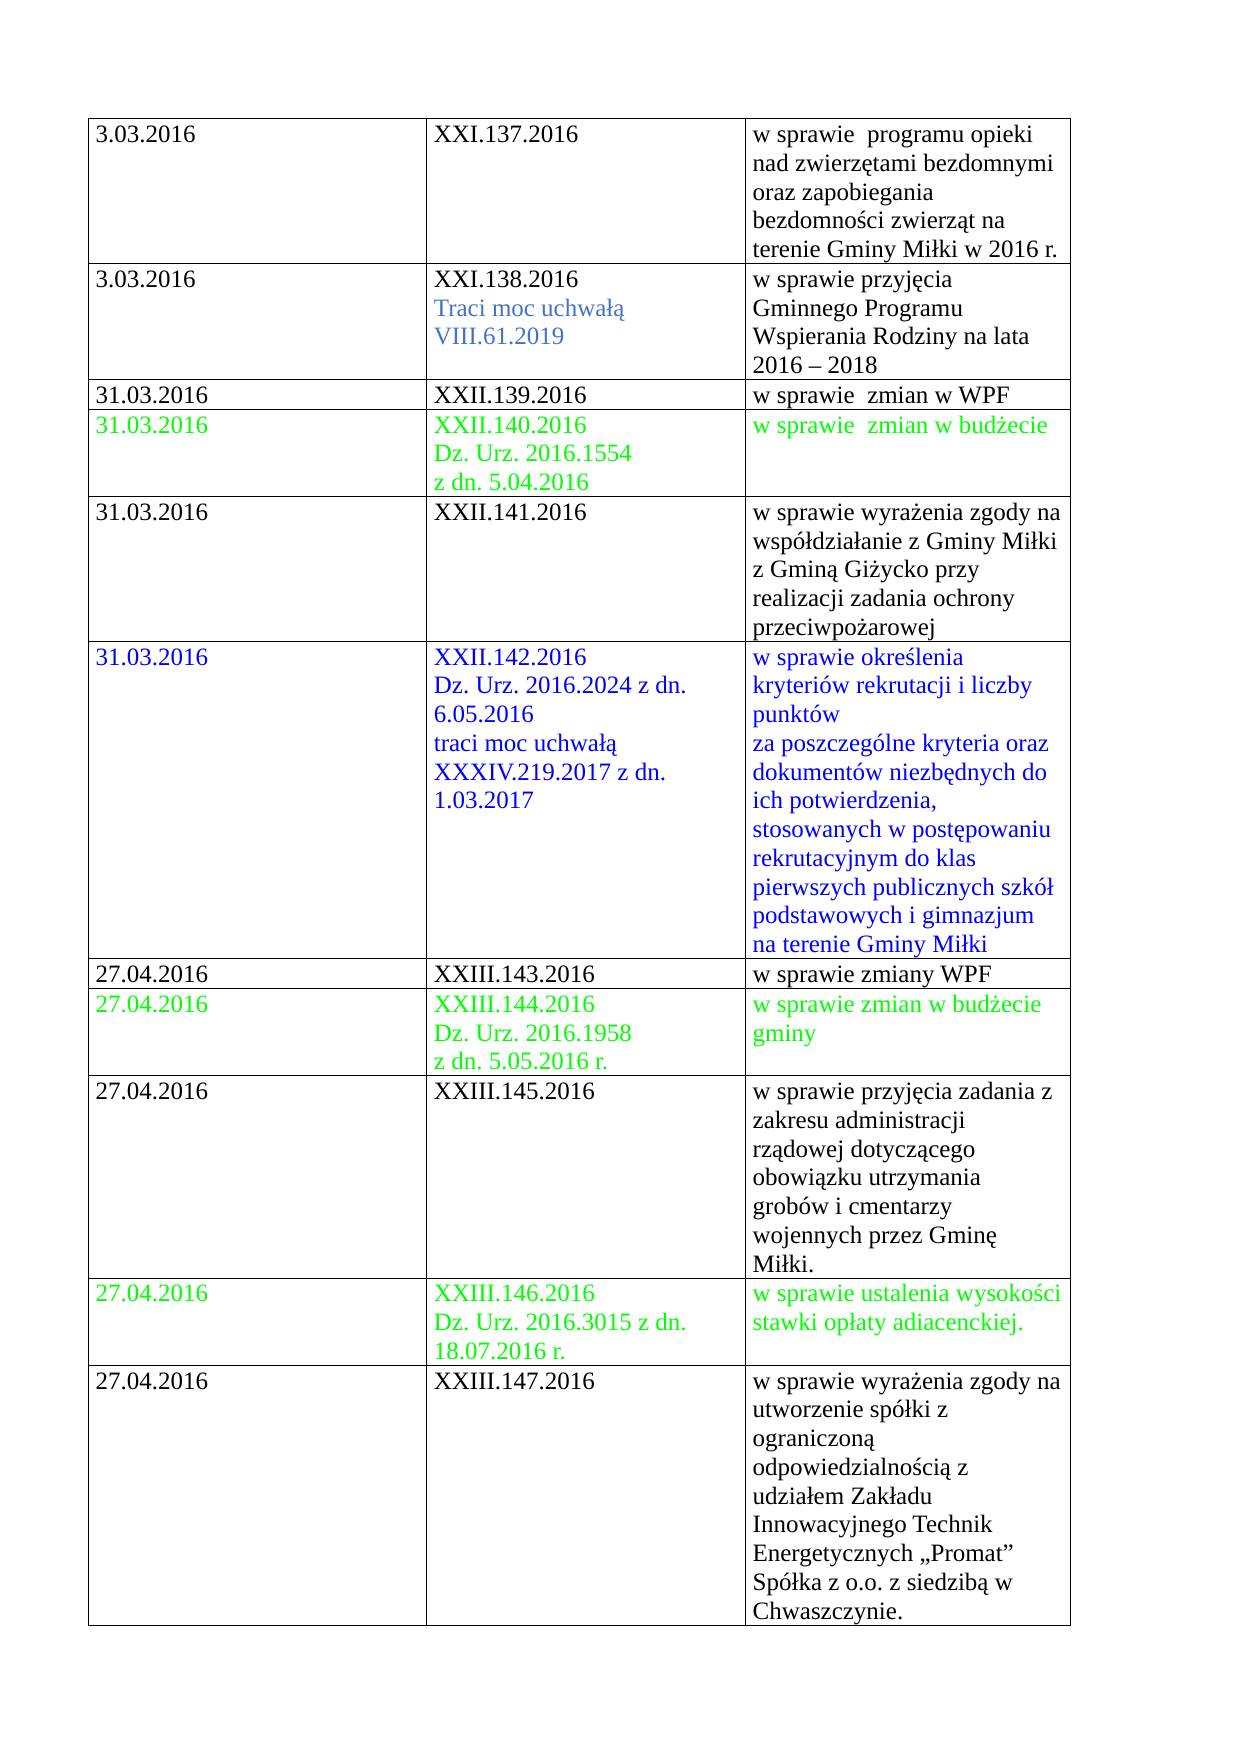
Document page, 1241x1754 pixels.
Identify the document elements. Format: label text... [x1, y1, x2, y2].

table_cell 27.04.2016 [89, 989, 426, 1075]
table_cell XXII.140.2016 Dz. Urz. 2016.1554 z dn. 5.04.2016 [427, 410, 745, 496]
table_cell w sprawie określenia kryteriów rekrutacji i liczby punktów za poszczególne kryteria oraz dokumentów niezbędnych do ich potwierdzenia, stosowanych w postępowaniu rekrutacyjnym do klas pierwszych publicznych szkół podstawowych i gimnazjum na terenie Gminy Miłki [746, 642, 1070, 958]
table_cell 3.03.2016 [89, 264, 426, 379]
table_cell 27.04.2016 [89, 1076, 426, 1277]
table_cell XXII.141.2016 [427, 497, 745, 641]
table_cell XXIII.147.2016 [427, 1366, 745, 1624]
table_cell w sprawie zmiany WPF [746, 959, 1070, 988]
table_cell w sprawie zmian w budżecie [746, 410, 1070, 496]
table_cell w sprawie zmian w budżecie gminy [746, 989, 1070, 1075]
table_cell XXII.142.2016 Dz. Urz. 2016.2024 z dn. 6.05.2016 traci moc uchwałą XXXIV.219.2017 z dn. 1.03.2017 [427, 642, 745, 958]
table_cell 31.03.2016 [89, 380, 426, 409]
table_cell XXI.138.2016 Traci moc uchwałą VIII.61.2019 [427, 264, 745, 379]
table_cell 27.04.2016 [89, 959, 426, 988]
table_cell 31.03.2016 [89, 497, 426, 641]
table_cell XXIII.145.2016 [427, 1076, 745, 1277]
table_cell w sprawie wyrażenia zgody na współdziałanie z Gminy Miłki z Gminą Giżycko przy realizacji zadania ochrony przeciwpożarowej [746, 497, 1070, 641]
table_cell XXIII.143.2016 [427, 959, 745, 988]
table_cell w sprawie programu opieki nad zwierzętami bezdomnymi oraz zapobiegania bezdomności zwierząt na terenie Gminy Miłki w 2016 r. [746, 119, 1070, 263]
table_cell XXI.137.2016 [427, 119, 745, 263]
table_cell XXIII.144.2016 Dz. Urz. 2016.1958 z dn. 5.05.2016 r. [427, 989, 745, 1075]
table_cell w sprawie przyjęcia zadania z zakresu administracji rządowej dotyczącego obowiązku utrzymania grobów i cmentarzy wojennych przez Gminę Miłki. [746, 1076, 1070, 1277]
table_cell XXIII.146.2016 Dz. Urz. 2016.3015 z dn. 18.07.2016 r. [427, 1279, 745, 1365]
table_cell 3.03.2016 [89, 119, 426, 263]
table_cell w sprawie zmian w WPF [746, 380, 1070, 409]
table_cell 31.03.2016 [89, 642, 426, 958]
table_cell w sprawie przyjęcia Gminnego Programu Wspierania Rodziny na lata 2016 – 2018 [746, 264, 1070, 379]
table_cell XXII.139.2016 [427, 380, 745, 409]
table_cell 27.04.2016 [89, 1279, 426, 1365]
table_cell w sprawie wyrażenia zgody na utworzenie spółki z ograniczoną odpowiedzialnością z udziałem Zakładu Innowacyjnego Technik Energetycznych „Promat” Spółka z o.o. z siedzibą w Chwaszczynie. [746, 1366, 1070, 1624]
table_cell w sprawie ustalenia wysokości stawki opłaty adiacenckiej. [746, 1279, 1070, 1365]
table_cell 27.04.2016 [89, 1366, 426, 1624]
table_cell 31.03.2016 [89, 410, 426, 496]
